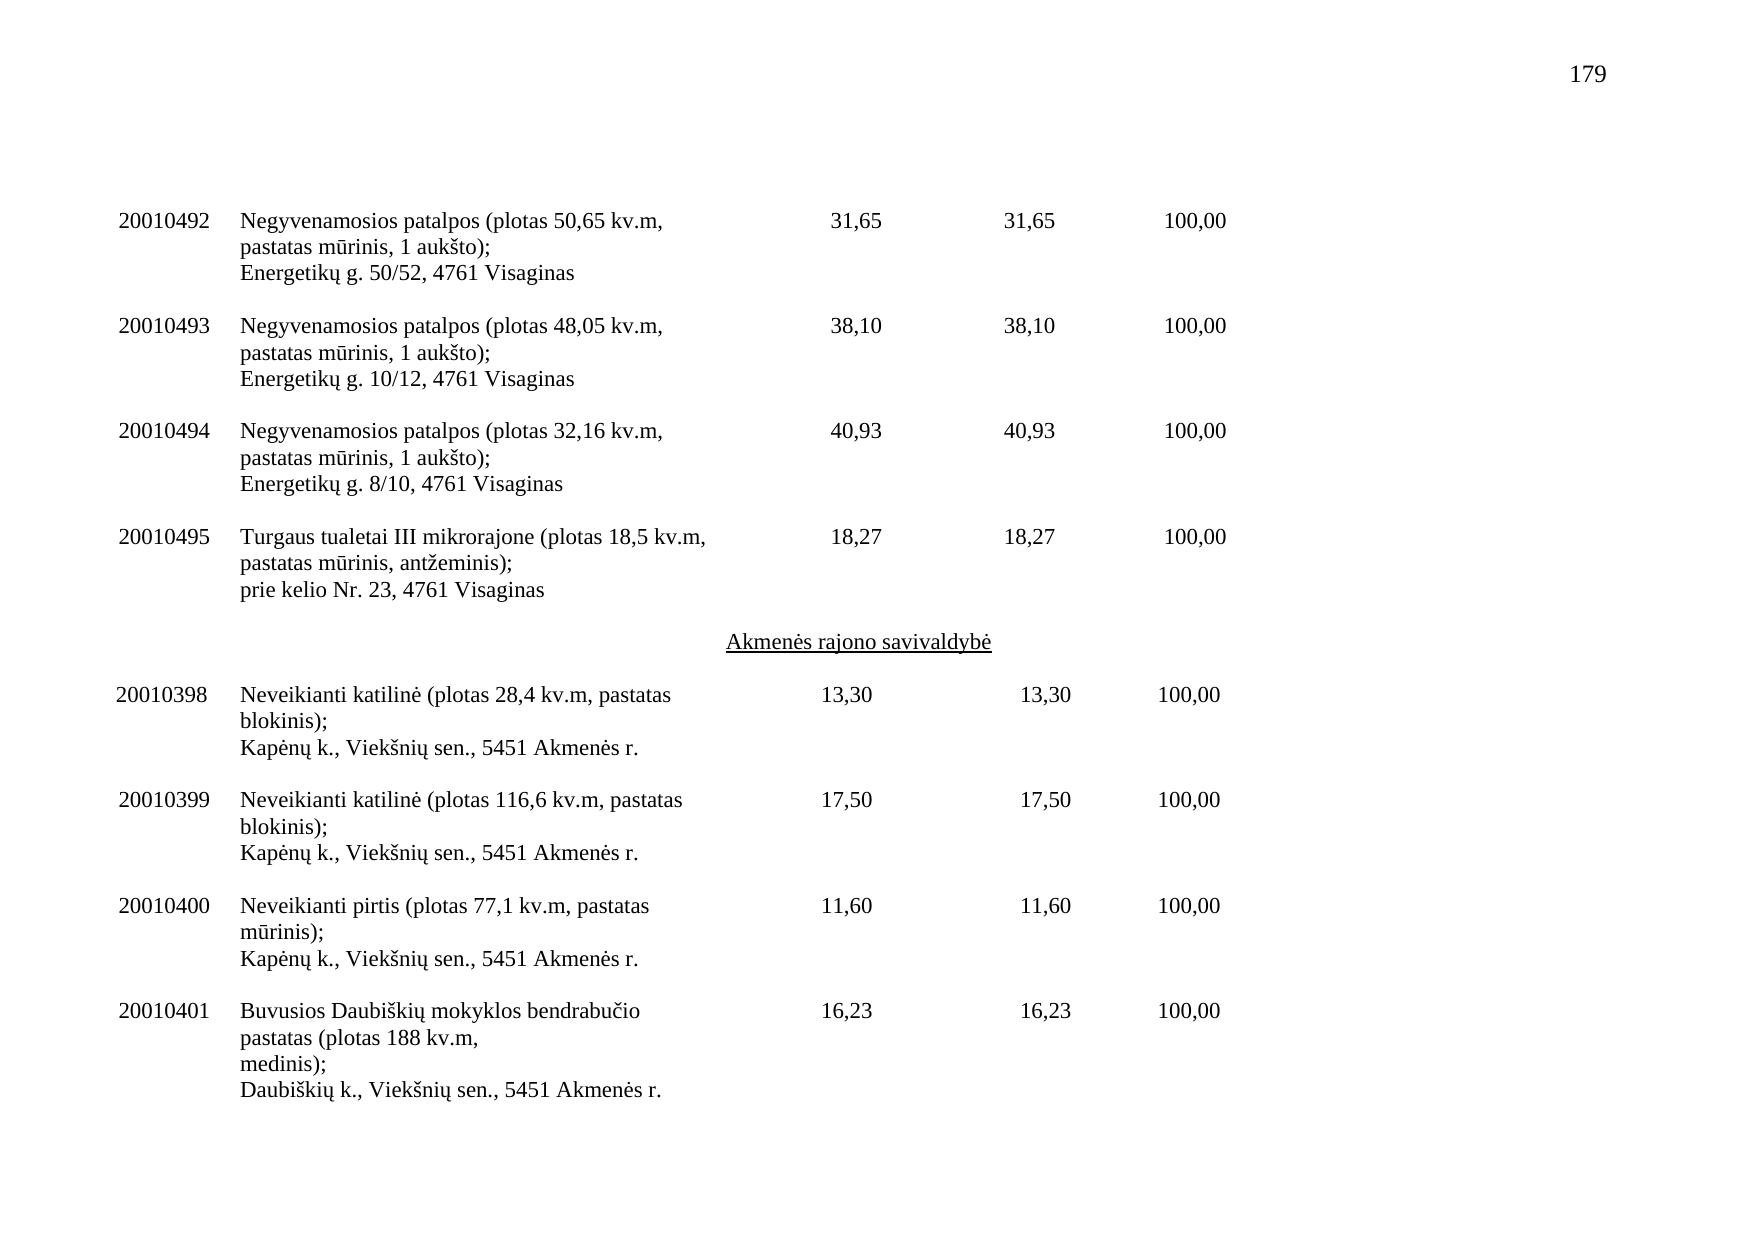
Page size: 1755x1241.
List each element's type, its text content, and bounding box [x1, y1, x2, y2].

table_cell [1238, 787, 1467, 892]
table_cell 20010494 [100, 418, 229, 523]
table_cell 16,23 [714, 998, 889, 1050]
table_cell [1618, 787, 1636, 892]
table_cell 20010398 [100, 681, 229, 787]
table_cell Buvusios Daubiškių mokyklos bendrabučio pastatas (plotas 188 kv.m, [229, 998, 714, 1050]
table_cell [1472, 418, 1617, 523]
table_cell 20010399 [100, 787, 229, 892]
table_cell 31,65 [899, 207, 1072, 312]
table_cell [1467, 1050, 1617, 1127]
table_cell [100, 1050, 229, 1127]
table_cell [1238, 681, 1467, 787]
table_cell [1467, 787, 1617, 892]
table_cell 17,50 [889, 787, 1088, 892]
table_cell [1472, 312, 1617, 418]
table_cell [1618, 681, 1636, 787]
table_cell 100,00 [1088, 681, 1237, 787]
table_cell 18,27 [725, 523, 899, 602]
table_cell [1244, 207, 1472, 312]
table_cell [1244, 418, 1472, 523]
table_cell 11,60 [889, 892, 1088, 997]
table_cell [1244, 312, 1472, 418]
table_cell 100,00 [1072, 207, 1243, 312]
table_cell 40,93 [899, 418, 1072, 523]
table_cell Negyvenamosios patalpos (plotas 50,65 kv.m, pastatas mūrinis, 1 aukšto); Energetikų g. 50/52, 4761 Visaginas [229, 207, 725, 312]
table_cell [1618, 207, 1636, 312]
table_cell [889, 1050, 1088, 1127]
table_cell [1467, 892, 1617, 997]
table_cell Turgaus tualetai III mikrorajone (plotas 18,5 kv.m, pastatas mūrinis, antžeminis); prie kelio Nr. 23, 4761 Visaginas [229, 523, 725, 602]
table_cell Negyvenamosios patalpos (plotas 48,05 kv.m, pastatas mūrinis, 1 aukšto); Energetikų g. 10/12, 4761 Visaginas [229, 312, 725, 418]
table_cell [1472, 207, 1617, 312]
table_cell 13,30 [889, 681, 1088, 787]
table_cell 20010492 [100, 207, 229, 312]
table_cell 38,10 [899, 312, 1072, 418]
table_cell [1618, 998, 1636, 1050]
table_cell 13,30 [714, 681, 889, 787]
table_cell 20010401 [100, 998, 229, 1050]
table_cell [1244, 523, 1472, 602]
table_cell 20010495 [100, 523, 229, 602]
table_cell 31,65 [725, 207, 899, 312]
table_cell [1238, 998, 1467, 1050]
table_cell [1618, 892, 1636, 997]
table_cell Neveikianti pirtis (plotas 77,1 kv.m, pastatas mūrinis); Kapėnų k., Viekšnių sen., 5451 Akmenės r. [229, 892, 714, 997]
table_cell 100,00 [1072, 523, 1243, 602]
table_cell [1238, 892, 1467, 997]
table_cell 18,27 [899, 523, 1072, 602]
table_cell [1618, 418, 1636, 523]
table_cell Negyvenamosios patalpos (plotas 32,16 kv.m, pastatas mūrinis, 1 aukšto); Energetikų g. 8/10, 4761 Visaginas [229, 418, 725, 523]
table_cell medinis); Daubiškių k., Viekšnių sen., 5451 Akmenės r. [229, 1050, 714, 1127]
table_cell 17,50 [714, 787, 889, 892]
table_cell 20010493 [100, 312, 229, 418]
table_cell Neveikianti katilinė (plotas 116,6 kv.m, pastatas blokinis); Kapėnų k., Viekšnių sen., 5451 Akmenės r. [229, 787, 714, 892]
table_cell [1238, 1050, 1467, 1127]
table_cell [1467, 681, 1617, 787]
table_cell 100,00 [1088, 787, 1237, 892]
table_cell 40,93 [725, 418, 899, 523]
table_cell [1472, 523, 1617, 602]
table_cell 20010400 [100, 892, 229, 997]
table_cell [1618, 312, 1636, 418]
table_cell 100,00 [1088, 892, 1237, 997]
table_cell 38,10 [725, 312, 899, 418]
table_cell Neveikianti katilinė (plotas 28,4 kv.m, pastatas blokinis); Kapėnų k., Viekšnių sen., 5451 Akmenės r. [229, 681, 714, 787]
table_cell 100,00 [1072, 312, 1243, 418]
table_cell [1618, 1050, 1636, 1127]
table_cell Akmenės rajono savivaldybė [100, 602, 1617, 681]
table_cell [714, 1050, 889, 1127]
table_cell [1618, 602, 1636, 681]
table_cell 100,00 [1072, 418, 1243, 523]
table_cell [1618, 523, 1636, 602]
table_cell 11,60 [714, 892, 889, 997]
table_cell [1467, 998, 1617, 1050]
table_cell [1088, 1050, 1237, 1127]
table_cell 16,23 [889, 998, 1088, 1050]
table_cell 100,00 [1088, 998, 1237, 1050]
